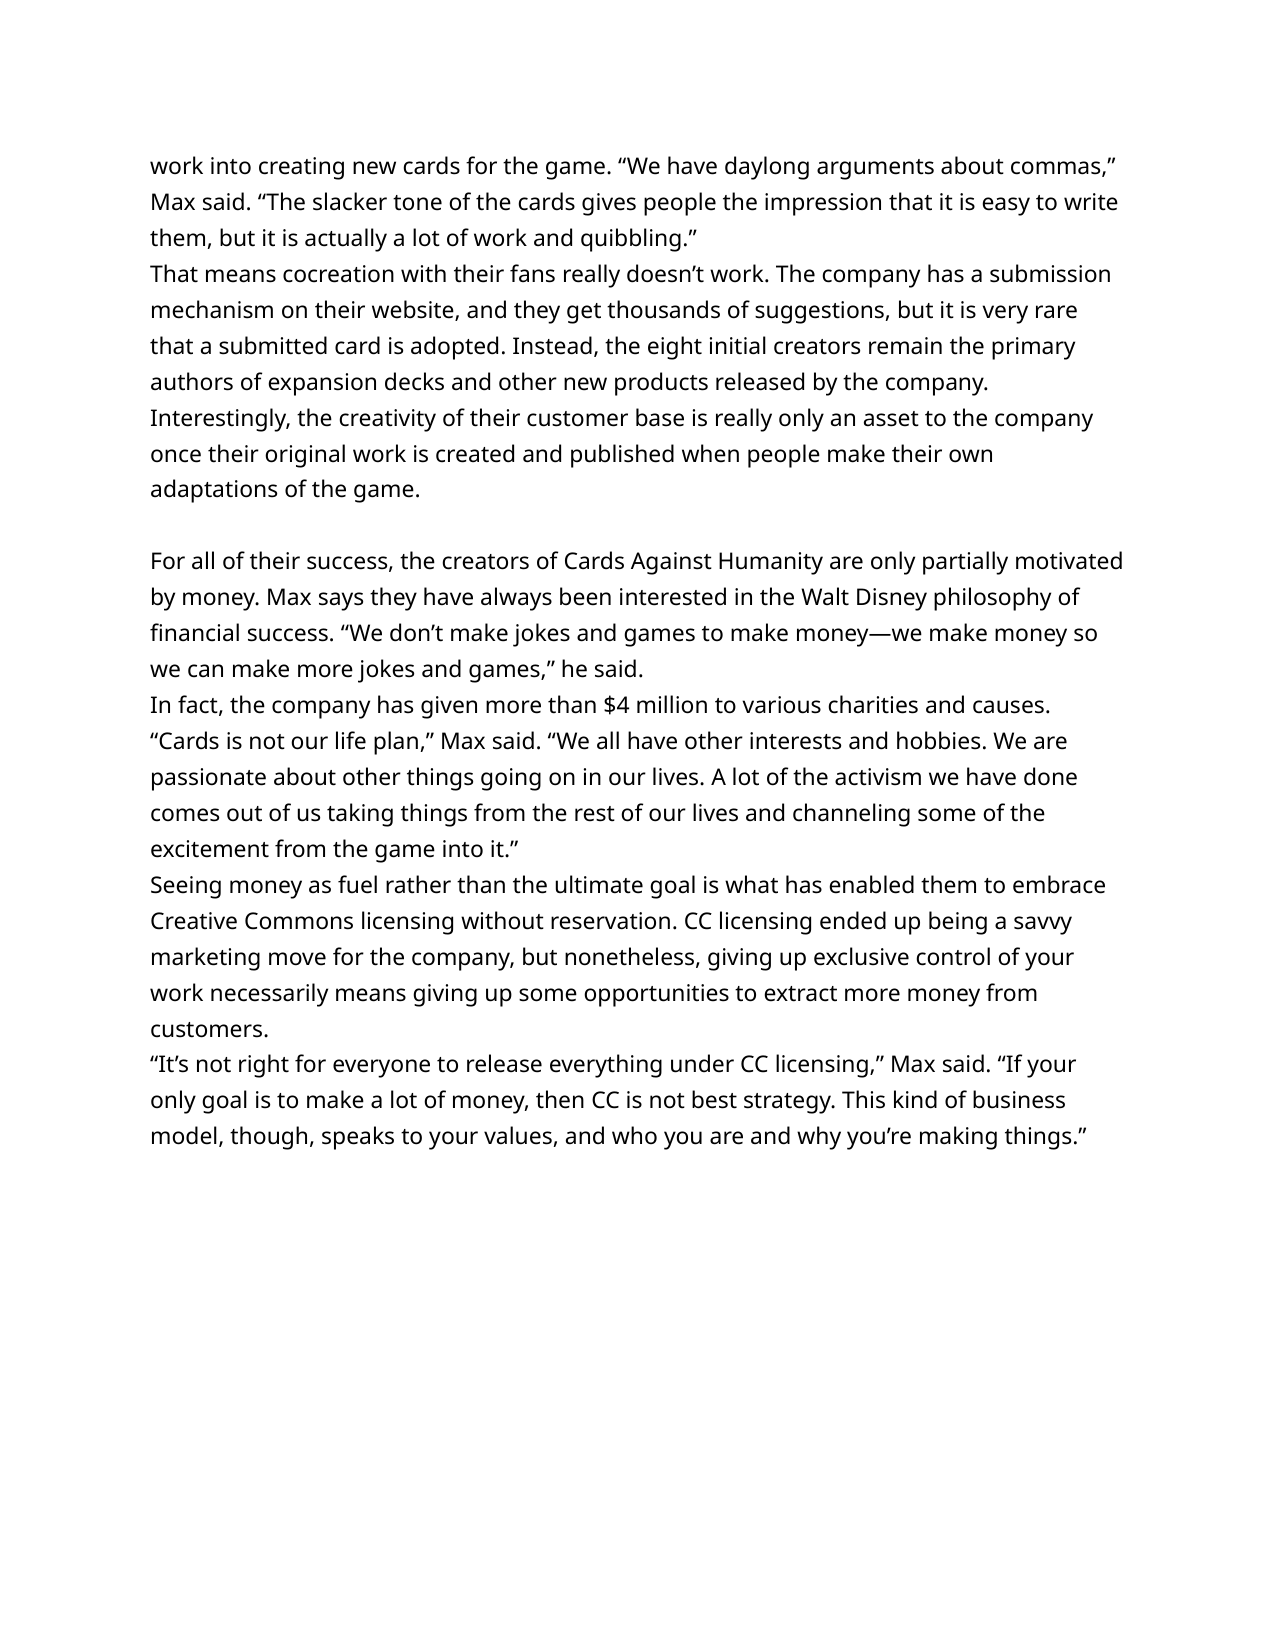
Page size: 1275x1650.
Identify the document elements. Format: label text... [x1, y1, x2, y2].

text Seeing money as fuel rather than the ultimate goal is what has enabled them to embrace Creative Commons licensing without reservation. CC licensing ended up being a savvy marketing move for the company, but nonetheless, giving up exclusive control of your work necessarily means giving up some opportunities to extract more money from customers. [150, 869, 1125, 1044]
text For all of their success, the creators of Cards Against Humanity are only partially motivated by money. Max says they have always been interested in the Walt Disney philosophy of financial success. “We don’t make jokes and games to make money—we make money so we can make more jokes and games,” he said. [150, 545, 1125, 684]
text That means cocreation with their fans really doesn’t work. The company has a submission mechanism on their website, and they get thousands of suggestions, but it is very rare that a submitted card is adopted. Instead, the eight initial creators remain the primary authors of expansion decks and other new products released by the company. Interestingly, the creativity of their customer base is really only an asset to the company once their original work is created and published when people make their own adaptations of the game. [150, 258, 1125, 505]
text In fact, the company has given more than $4 million to various charities and causes. “Cards is not our life plan,” Max said. “We all have other interests and hobbies. We are passionate about other things going on in our lives. A lot of the activism we have done comes out of us taking things from the rest of our lives and channeling some of the excitement from the game into it.” [150, 689, 1125, 864]
text “It’s not right for everyone to release everything under CC licensing,” Max said. “If your only goal is to make a lot of money, then CC is not best strategy. This kind of business model, though, speaks to your values, and who you are and why you’re making things.” [150, 1048, 1125, 1152]
text work into creating new cards for the game. “We have daylong arguments about commas,” Max said. “The slacker tone of the cards gives people the impression that it is easy to write them, but it is actually a lot of work and quibbling.” [150, 150, 1125, 253]
